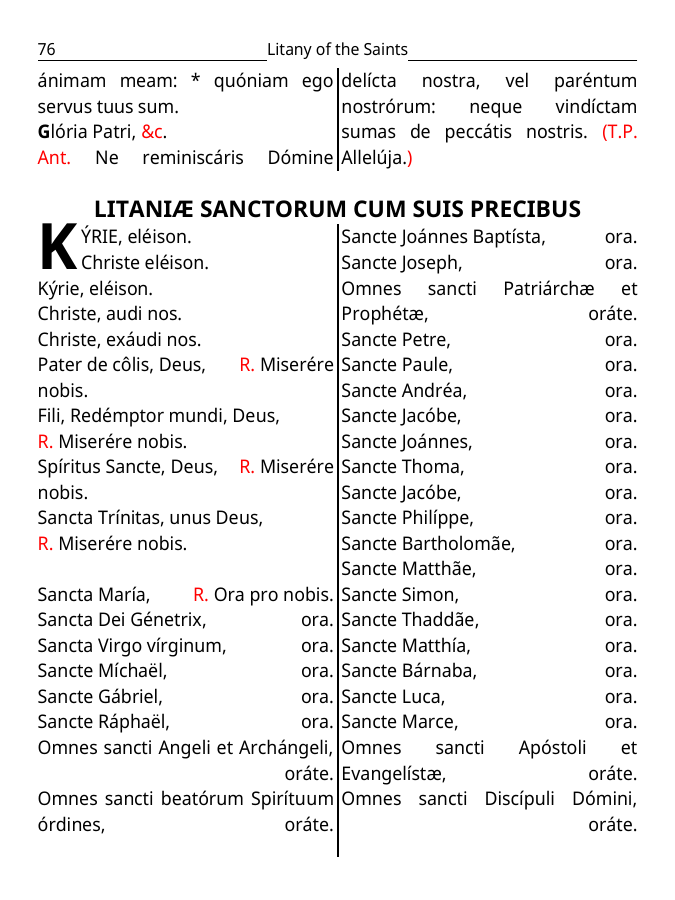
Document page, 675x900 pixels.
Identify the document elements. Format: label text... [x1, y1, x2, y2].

text Sancta María, R. Ora pro nobis. [37, 581, 334, 607]
text Omnes sancti Patriárchæ et Prophétæ, oráte. [341, 275, 637, 326]
text Omnes sancti Angeli et Archángeli, oráte. [37, 734, 334, 785]
text Litaniæ Sanctorum cum suis Precibus [37, 193, 637, 224]
text Glória Patri, &c. [37, 119, 334, 144]
text KÝRIE, eléison. Christe eléison. [37, 224, 334, 275]
text Spíritus Sancte, De­us, R. Miserére nobis. [37, 453, 334, 504]
text Sancte Gábriel, ora. [37, 683, 334, 709]
text ánimam me­am: * quóniam ego servus tuus sum. [37, 68, 334, 119]
text Sancta Dei Génetrix, ora. [37, 607, 334, 632]
text Sancte Joánnes, ora. [341, 428, 637, 453]
text Pater de côlis, De­us, R. Miserére nobis. [37, 351, 334, 402]
text Sancte Matthía, ora. [341, 632, 637, 658]
text Fili, Redémptor mundi, De­us, R. Miserére nobis. [37, 402, 334, 453]
text delícta nostra, vel paréntum nostrórum: neque vindíctam sumas de peccátis nostris. (T.P. Allelúja.) [341, 68, 637, 170]
text Omnes sancti Apóstoli et Evangelístæ, oráte. [341, 734, 637, 785]
text Sancte Joseph, ora. [341, 249, 637, 275]
text Sancte Joánnes Baptísta, ora. [341, 224, 637, 249]
text Sancte Ráphaël, ora. [37, 709, 334, 734]
text Sancte Andréa, ora. [341, 377, 637, 402]
text Christe, exáudi nos. [37, 326, 334, 351]
text Sancte Thoma, ora. [341, 453, 637, 479]
text Sancta Virgo vírginum, ora. [37, 632, 334, 658]
text Sancte Bartholomãe, ora. [341, 530, 637, 556]
text Sancte Philíppe, ora. [341, 504, 637, 530]
text Sancte Míchaël, ora. [37, 658, 334, 683]
text Kýrie, eléison. [37, 275, 334, 300]
text Sancte Luca, ora. [341, 683, 637, 709]
text Omnes sancti beatórum Spirítu­um órdines, oráte. [37, 785, 334, 836]
text Sancte Matthãe, ora. [341, 556, 637, 581]
text Sancte Jacóbe, ora. [341, 402, 637, 428]
text Omnes sancti Discípuli Dómini, oráte. [341, 785, 637, 836]
text Sancte Thaddãe, ora. [341, 607, 637, 632]
text Sancta Trínitas, unus De­us, R. Miserére nobis. [37, 504, 334, 556]
text Ant. Ne reminiscáris Dómine [37, 144, 334, 170]
text Sancte Simon, ora. [341, 581, 637, 607]
text Sancte Jacóbe, ora. [341, 479, 637, 504]
text Christe, audi nos. [37, 300, 334, 326]
text Sancte Bárnaba, ora. [341, 658, 637, 683]
text Sancte Marce, ora. [341, 709, 637, 734]
text Sancte Paule, ora. [341, 351, 637, 377]
text Sancte Petre, ora. [341, 326, 637, 351]
